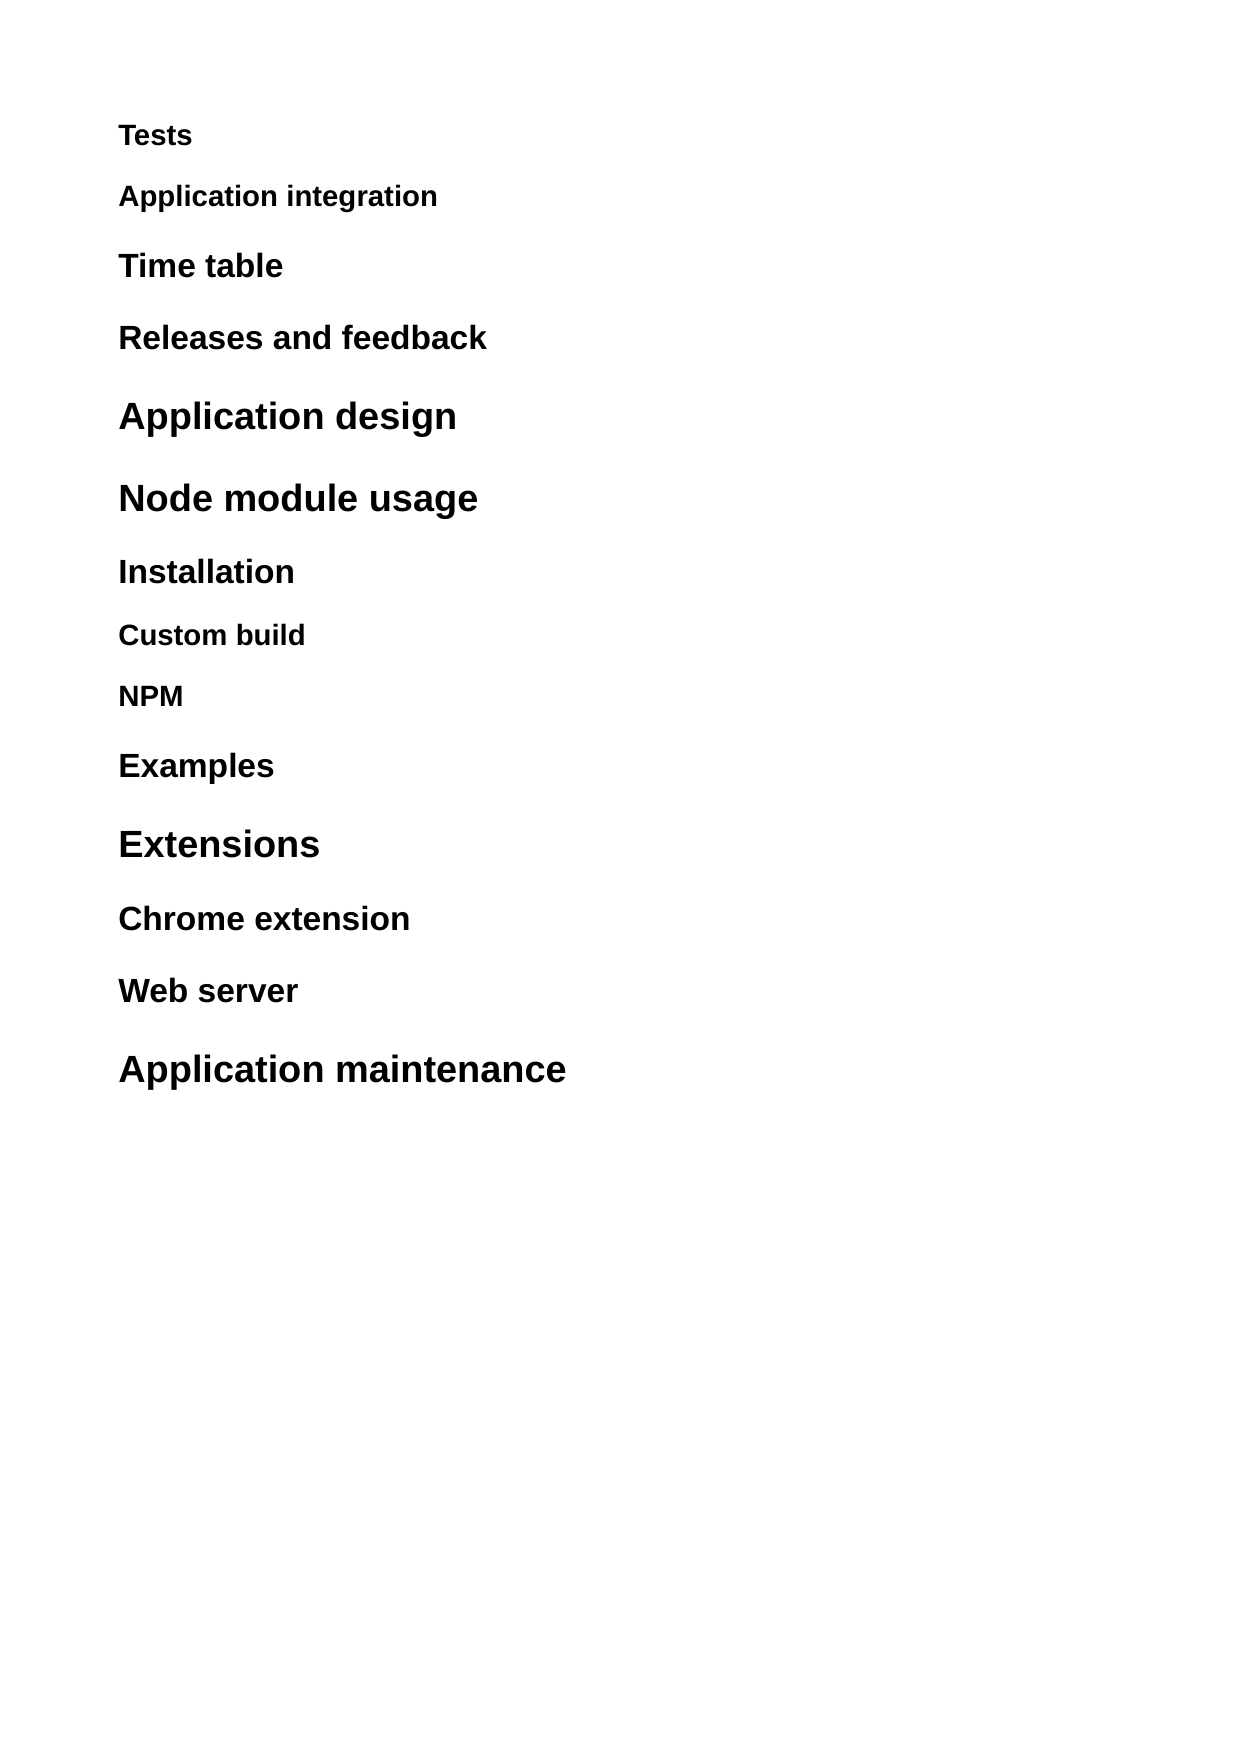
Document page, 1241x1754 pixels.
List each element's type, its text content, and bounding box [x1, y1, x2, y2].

subtitle NPM [118, 679, 1122, 713]
subtitle Chrome extension [118, 899, 1122, 938]
subtitle Time table [118, 246, 1122, 285]
subtitle Releases and feedback [118, 318, 1122, 357]
subtitle Web server [118, 971, 1122, 1010]
subtitle Installation [118, 552, 1122, 591]
subtitle Examples [118, 746, 1122, 784]
subtitle Extensions [118, 822, 1122, 866]
subtitle Node module usage [118, 475, 1122, 519]
subtitle Application maintenance [118, 1047, 1122, 1091]
subtitle Custom build [118, 618, 1122, 652]
subtitle Application design [118, 394, 1122, 438]
subtitle Application integration [118, 179, 1122, 213]
subtitle Tests [118, 118, 1122, 152]
